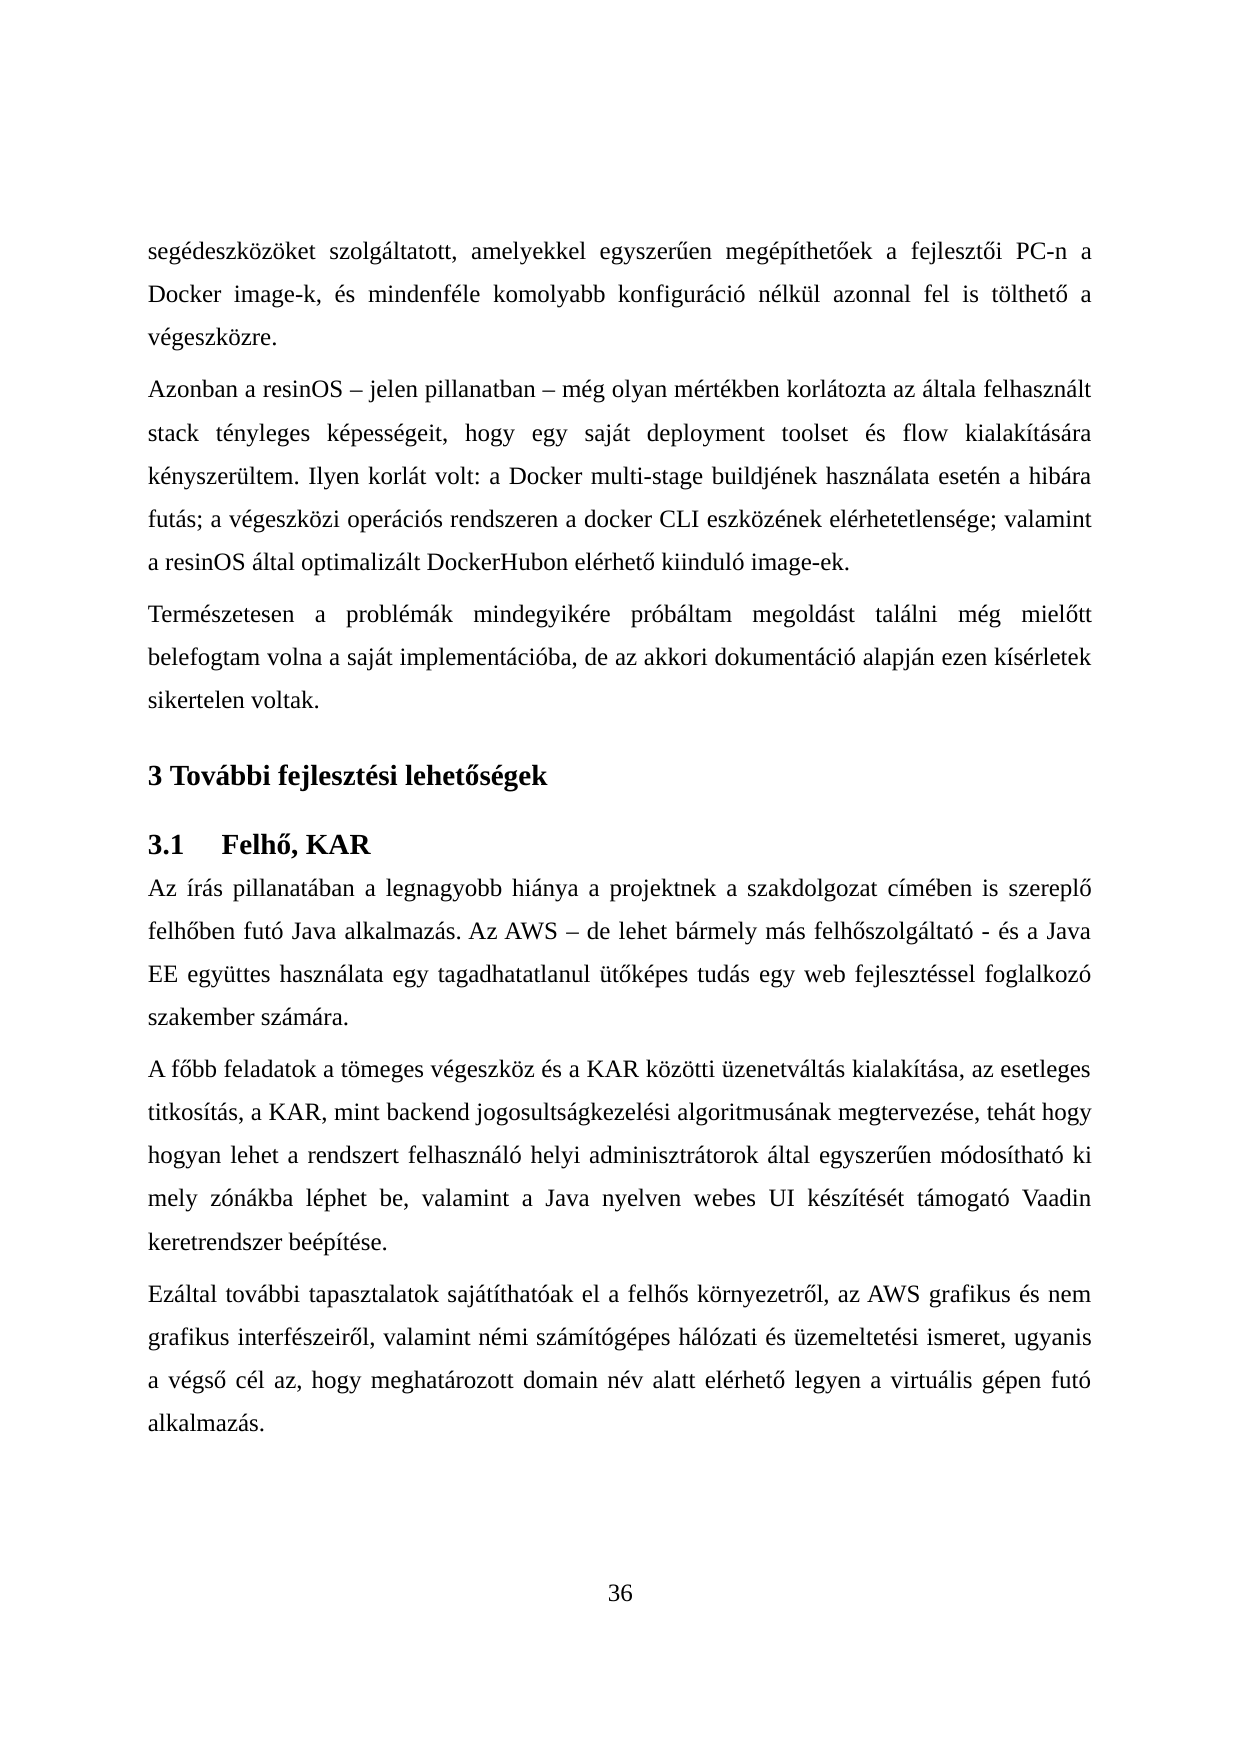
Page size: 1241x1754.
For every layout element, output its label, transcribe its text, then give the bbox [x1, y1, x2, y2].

text A főbb feladatok a tömeges végeszköz és a KAR közötti üzenetváltás kialakítása, az esetleges titkosítás, a KAR, mint backend jogosultságkezelési algoritmusának megtervezése, tehát hogy hogyan lehet a rendszert felhasználó helyi adminisztrátorok által egyszerűen módosítható ki mely zónákba léphet be, valamint a Java nyelven webes UI készítését támogató Vaadin keretrendszer beépítése. [148, 1054, 1093, 1255]
subtitle Felhő, KAR [148, 827, 1093, 860]
text Ezáltal további tapasztalatok sajátíthatóak el a felhős környezetről, az AWS grafikus és nem grafikus interfészeiről, valamint némi számítógépes hálózati és üzemeltetési ismeret, ugyanis a végső cél az, hogy meghatározott domain név alatt elérhető legyen a virtuális gépen futó alkalmazás. [148, 1279, 1093, 1437]
subtitle További fejlesztési lehetőségek [148, 758, 1093, 792]
text segédeszközöket szolgáltatott, amelyekkel egyszerűen megépíthetőek a fejlesztői PC-n a Docker image-k, és mindenféle komolyabb konfiguráció nélkül azonnal fel is tölthető a végeszközre. [148, 236, 1093, 351]
text Az írás pillanatában a legnagyobb hiánya a projektnek a szakdolgozat címében is szereplő felhőben futó Java alkalmazás. Az AWS – de lehet bármely más felhőszolgáltató - és a Java EE együttes használata egy tagadhatatlanul ütőképes tudás egy web fejlesztéssel foglalkozó szakember számára. [148, 873, 1093, 1031]
text Természetesen a problémák mindegyikére próbáltam megoldást találni még mielőtt belefogtam volna a saját implementációba, de az akkori dokumentáció alapján ezen kísérletek sikertelen voltak. [148, 599, 1093, 714]
text Azonban a resinOS – jelen pillanatban – még olyan mértékben korlátozta az általa felhasznált stack tényleges képességeit, hogy egy saját deployment toolset és flow kialakítására kényszerültem. Ilyen korlát volt: a Docker multi-stage buildjének használata esetén a hibára futás; a végeszközi operációs rendszeren a docker CLI eszközének elérhetetlensége; valamint a resinOS által optimalizált DockerHubon elérhető kiinduló image-ek. [148, 374, 1093, 576]
